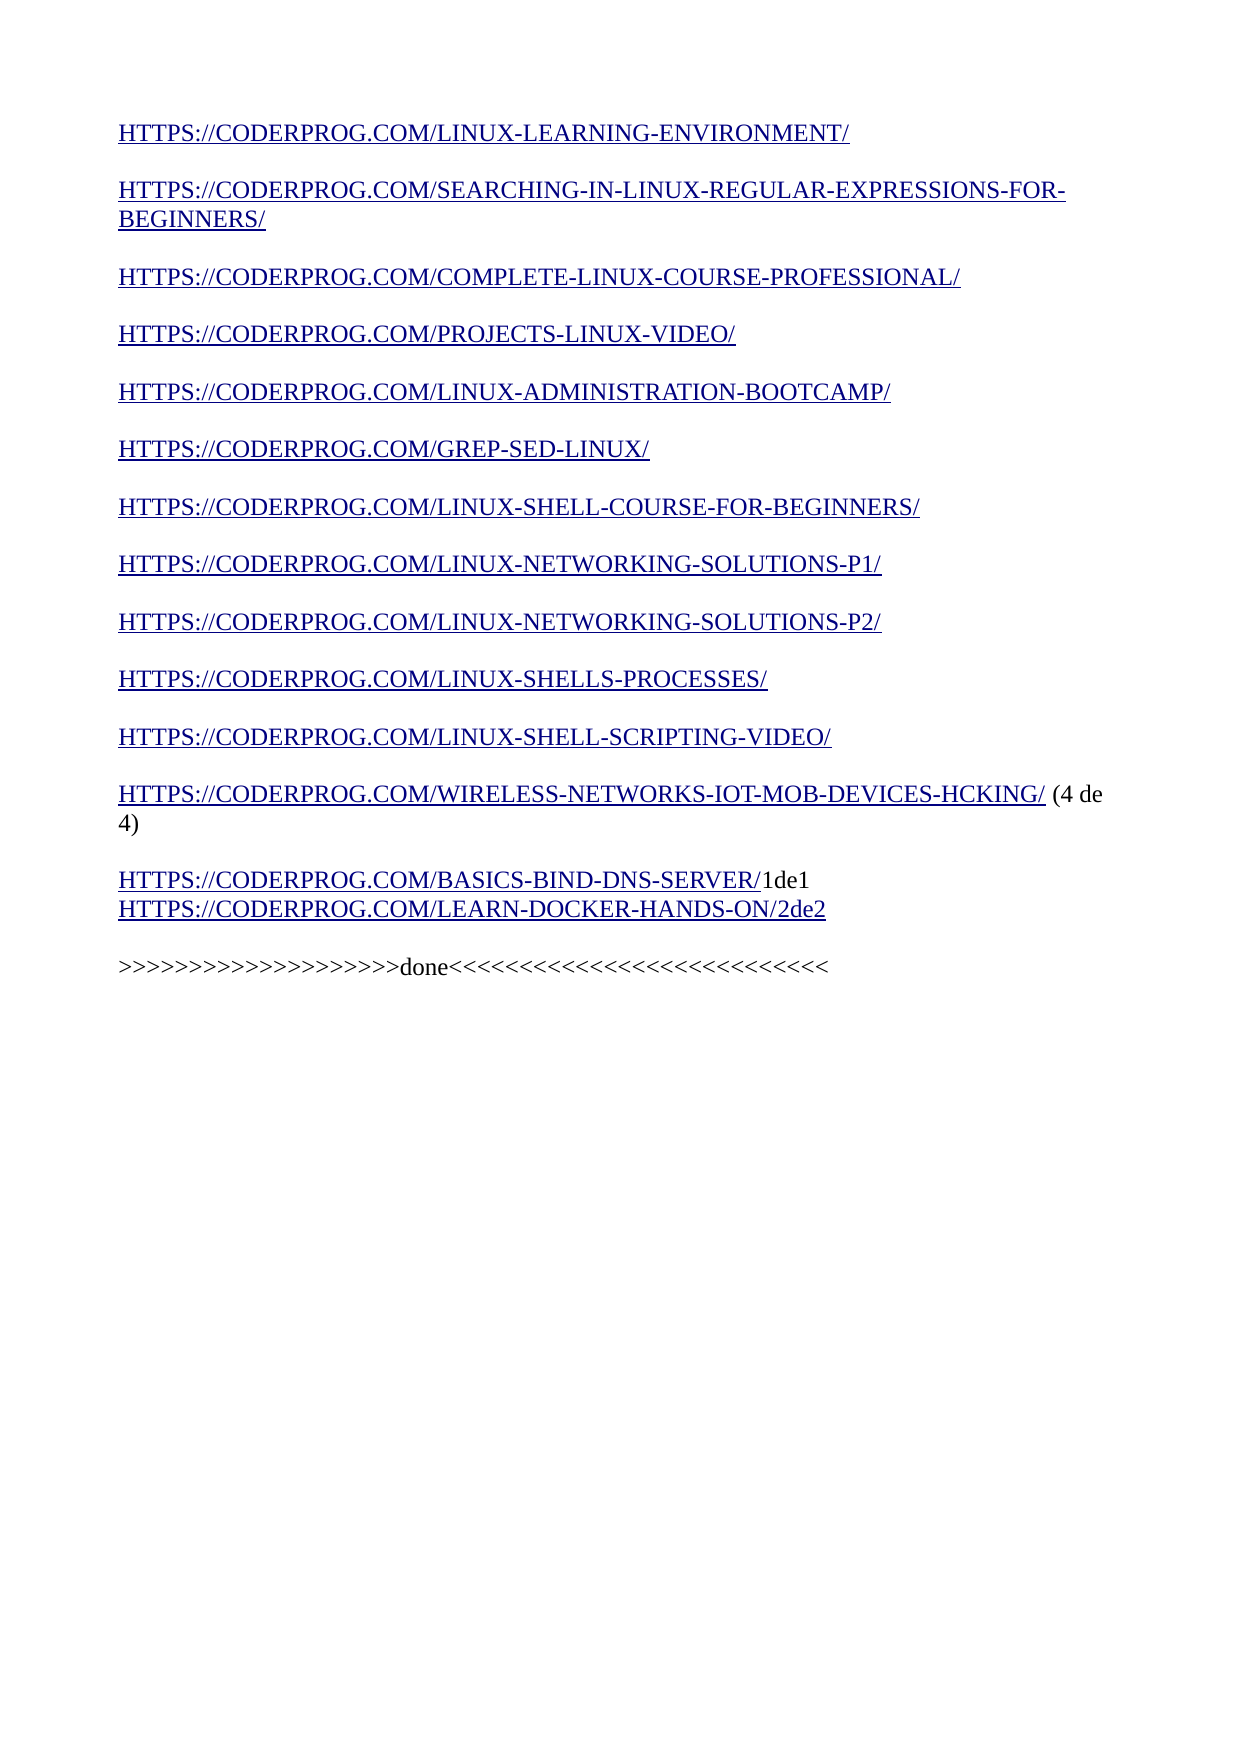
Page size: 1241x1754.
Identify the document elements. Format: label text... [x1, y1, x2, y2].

text HTTPS://CODERPROG.COM/LINUX-SHELL-SCRIPTING-VIDEO/ [118, 722, 1122, 751]
text HTTPS://CODERPROG.COM/LINUX-NETWORKING-SOLUTIONS-P2/ [118, 607, 1122, 636]
text HTTPS://CODERPROG.COM/GREP-SED-LINUX/ [118, 434, 1122, 463]
text HTTPS://CODERPROG.COM/COMPLETE-LINUX-COURSE-PROFESSIONAL/ [118, 262, 1122, 291]
text HTTPS://CODERPROG.COM/LINUX-SHELL-COURSE-FOR-BEGINNERS/ [118, 492, 1122, 521]
text HTTPS://CODERPROG.COM/BASICS-BIND-DNS-SERVER/1de1 [118, 866, 1122, 894]
text HTTPS://CODERPROG.COM/LINUX-LEARNING-ENVIRONMENT/ [118, 118, 1122, 147]
text HTTPS://CODERPROG.COM/SEARCHING-IN-LINUX-REGULAR-EXPRESSIONS-FOR-BEGINNERS/ [118, 176, 1122, 233]
text HTTPS://CODERPROG.COM/PROJECTS-LINUX-VIDEO/ [118, 319, 1122, 348]
text HTTPS://CODERPROG.COM/LEARN-DOCKER-HANDS-ON/2de2 [118, 894, 1122, 923]
text HTTPS://CODERPROG.COM/LINUX-ADMINISTRATION-BOOTCAMP/ [118, 377, 1122, 406]
text HTTPS://CODERPROG.COM/LINUX-SHELLS-PROCESSES/ [118, 664, 1122, 693]
text >>>>>>>>>>>>>>>>>>>>done<<<<<<<<<<<<<<<<<<<<<<<<<<< [118, 952, 1122, 981]
text HTTPS://CODERPROG.COM/LINUX-NETWORKING-SOLUTIONS-P1/ [118, 549, 1122, 578]
text HTTPS://CODERPROG.COM/WIRELESS-NETWORKS-IOT-MOB-DEVICES-HCKING/ (4 de 4) [118, 779, 1122, 837]
